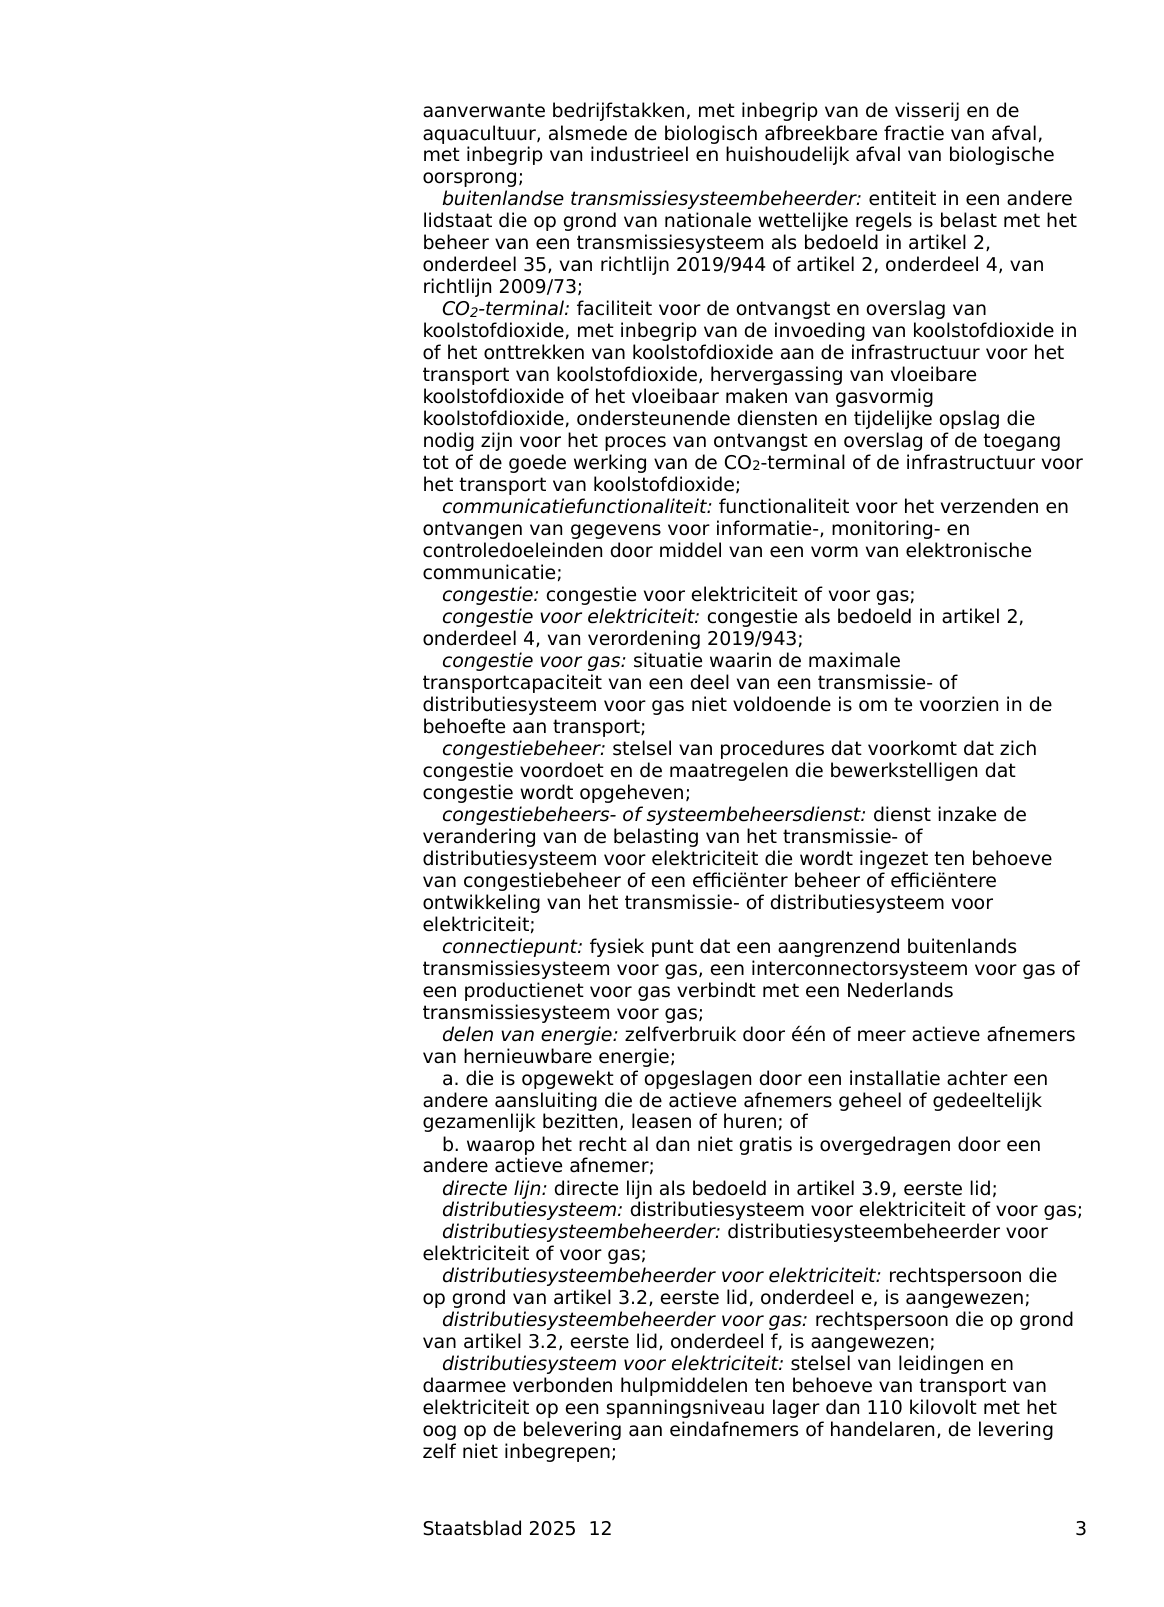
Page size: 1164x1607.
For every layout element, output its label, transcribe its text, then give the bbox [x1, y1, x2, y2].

text buitenlandse transmissiesysteembeheerder: entiteit in een andere lidstaat die op grond van nationale wettelijke regels is belast met het beheer van een transmissiesysteem als bedoeld in artikel 2, onderdeel 35, van richtlijn 2019/944 of artikel 2, onderdeel 4, van richtlijn 2009/73; [422, 188, 1087, 298]
text directe lijn: directe lijn als bedoeld in artikel 3.9, eerste lid; [422, 1177, 1087, 1199]
text CO2-terminal: faciliteit voor de ontvangst en overslag van koolstofdioxide, met inbegrip van de invoeding van koolstofdioxide in of het onttrekken van koolstofdioxide aan de infrastructuur voor het transport van koolstofdioxide, hervergassing van vloeibare koolstofdioxide of het vloeibaar maken van gasvormig koolstofdioxide, ondersteunende diensten en tijdelijke opslag die nodig zijn voor het proces van ontvangst en overslag of de toegang tot of de goede werking van de CO2-terminal of de infrastructuur voor het transport van koolstofdioxide; [422, 298, 1087, 496]
text congestiebeheers- of systeembeheersdienst: dienst inzake de verandering van de belasting van het transmissie- of distributiesysteem voor elektriciteit die wordt ingezet ten behoeve van congestiebeheer of een efficiënter beheer of efficiëntere ontwikkeling van het transmissie- of distributiesysteem voor elektriciteit; [422, 804, 1087, 936]
text congestiebeheer: stelsel van procedures dat voorkomt dat zich congestie voordoet en de maatregelen die bewerkstelligen dat congestie wordt opgeheven; [422, 738, 1087, 804]
text congestie voor gas: situatie waarin de maximale transportcapaciteit van een deel van een transmissie- of distributiesysteem voor gas niet voldoende is om te voorzien in de behoefte aan transport; [422, 650, 1087, 738]
text aanverwante bedrijfstakken, met inbegrip van de visserij en de aquacultuur, alsmede de biologisch afbreekbare fractie van afval, met inbegrip van industrieel en huishoudelijk afval van biologische oorsprong; [422, 100, 1087, 188]
text b. waarop het recht al dan niet gratis is overgedragen door een andere actieve afnemer; [422, 1133, 1087, 1177]
text congestie voor elektriciteit: congestie als bedoeld in artikel 2, onderdeel 4, van verordening 2019/943; [422, 606, 1087, 650]
text congestie: congestie voor elektriciteit of voor gas; [422, 584, 1087, 606]
text distributiesysteembeheerder: distributiesysteembeheerder voor elektriciteit of voor gas; [422, 1221, 1087, 1265]
text delen van energie: zelfverbruik door één of meer actieve afnemers van hernieuwbare energie; [422, 1023, 1087, 1067]
text distributiesysteem voor elektriciteit: stelsel van leidingen en daarmee verbonden hulpmiddelen ten behoeve van transport van elektriciteit op een spanningsniveau lager dan 110 kilovolt met het oog op de belevering aan eindafnemers of handelaren, de levering zelf niet inbegrepen; [422, 1353, 1087, 1463]
text connectiepunt: fysiek punt dat een aangrenzend buitenlands transmissiesysteem voor gas, een interconnectorsysteem voor gas of een productienet voor gas verbindt met een Nederlands transmissiesysteem voor gas; [422, 936, 1087, 1023]
text communicatiefunctionaliteit: functionaliteit voor het verzenden en ontvangen van gegevens voor informatie-, monitoring- en controledoeleinden door middel van een vorm van elektronische communicatie; [422, 496, 1087, 584]
text distributiesysteembeheerder voor gas: rechtspersoon die op grond van artikel 3.2, eerste lid, onderdeel f, is aangewezen; [422, 1309, 1087, 1353]
text distributiesysteembeheerder voor elektriciteit: rechtspersoon die op grond van artikel 3.2, eerste lid, onderdeel e, is aangewezen; [422, 1265, 1087, 1309]
text a. die is opgewekt of opgeslagen door een installatie achter een andere aansluiting die de actieve afnemers geheel of gedeeltelijk gezamenlijk bezitten, leasen of huren; of [422, 1067, 1087, 1133]
text distributiesysteem: distributiesysteem voor elektriciteit of voor gas; [422, 1199, 1087, 1221]
